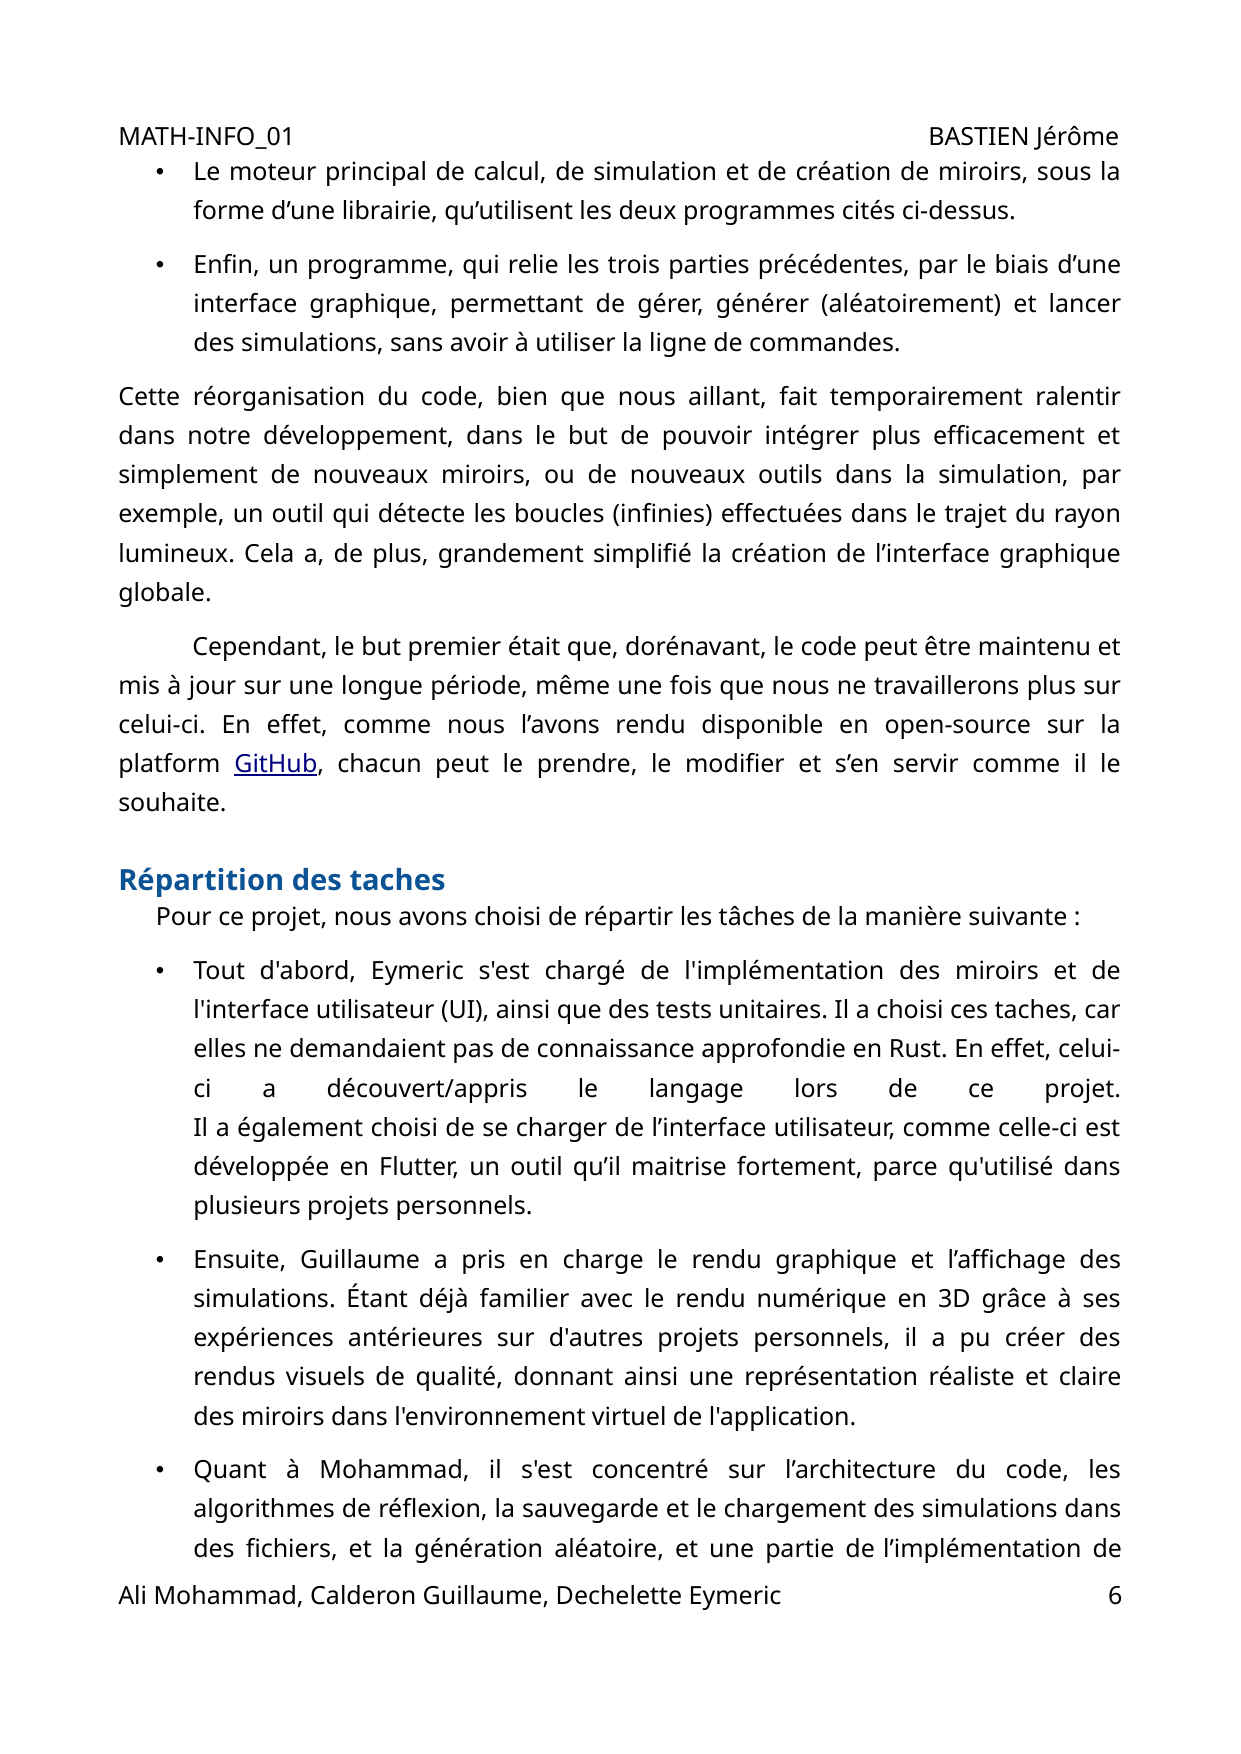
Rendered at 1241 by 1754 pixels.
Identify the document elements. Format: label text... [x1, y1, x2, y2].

text Cette réorganisation du code, bien que nous aillant, fait temporairement ralentir dans notre développement, dans le but de pouvoir intégrer plus efficacement et simplement de nouveaux miroirs, ou de nouveaux outils dans la simulation, par exemple, un outil qui détecte les boucles (infinies) effectuées dans le trajet du rayon lumineux. Cela a, de plus, grandement simplifié la création de l’interface graphique globale. [118, 378, 1122, 608]
list Ensuite, Guillaume a pris en charge le rendu graphique et l’affichage des simulations. Étant déjà familier avec le rendu numérique en 3D grâce à ses expériences antérieures sur d'autres projets personnels, il a pu créer des rendus visuels de qualité, donnant ainsi une représentation réaliste et claire des miroirs dans l'environnement virtuel de l'application. [156, 1242, 1122, 1432]
list Quant à Mohammad, il s'est concentré sur l’architecture du code, les algorithmes de réflexion, la sauvegarde et le chargement des simulations dans des fichiers, et la génération aléatoire, et une partie de l’implémentation de [156, 1452, 1122, 1564]
subtitle Répartition des taches [118, 859, 1122, 899]
text Cependant, le but premier était que, dorénavant, le code peut être maintenu et mis à jour sur une longue période, même une fois que nous ne travaillerons plus sur celui-ci. En effet, comme nous l’avons rendu disponible en open-source sur la platform GitHub, chacun peut le prendre, le modifier et s’en servir comme il le souhaite. [118, 628, 1122, 819]
list Le moteur principal de calcul, de simulation et de création de miroirs, sous la forme d’une librairie, qu’utilisent les deux programmes cités ci-dessus. [156, 153, 1122, 227]
list Enfin, un programme, qui relie les trois parties précédentes, par le biais d’une interface graphique, permettant de gérer, générer (aléatoirement) et lancer des simulations, sans avoir à utiliser la ligne de commandes. [156, 246, 1122, 359]
list Tout d'abord, Eymeric s'est chargé de l'implémentation des miroirs et de l'interface utilisateur (UI), ainsi que des tests unitaires. Il a choisi ces taches, car elles ne demandaient pas de connaissance approfondie en Rust. En effet, celui-ci a découvert/appris le langage lors de ce projet. Il a également choisi de se charger de l’interface utilisateur, comme celle-ci est développée en Flutter, un outil qu’il maitrise fortement, parce qu'utilisé dans plusieurs projets personnels. [156, 953, 1122, 1222]
text Pour ce projet, nous avons choisi de répartir les tâches de la manière suivante : [118, 899, 1122, 933]
